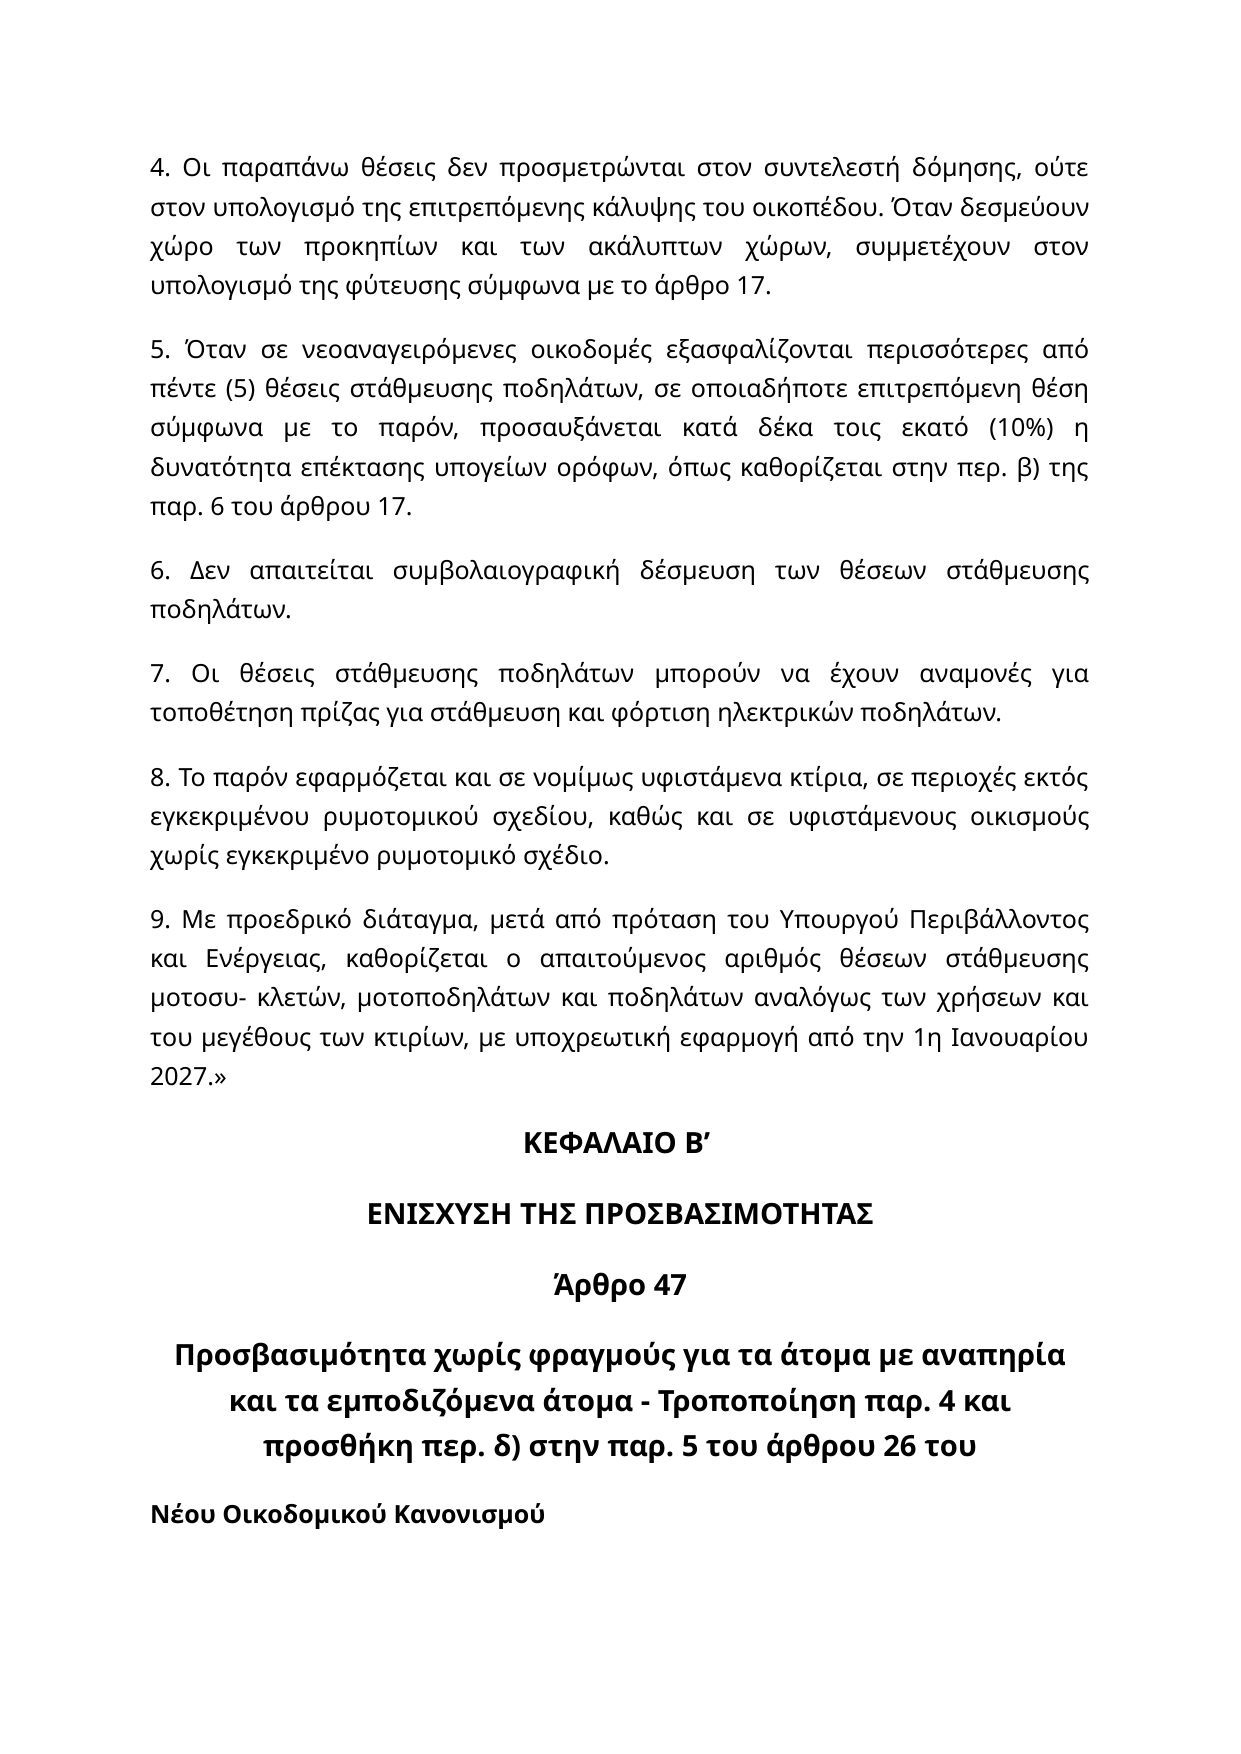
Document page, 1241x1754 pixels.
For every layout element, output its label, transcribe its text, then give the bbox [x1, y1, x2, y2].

text 7. Οι θέσεις στάθμευσης ποδηλάτων μπορούν να έχουν αναμονές για τοποθέτηση πρίζας για στάθμευση και φόρτιση ηλεκτρικών ποδηλάτων. [150, 656, 1090, 729]
text 4. Οι παραπάνω θέσεις δεν προσμετρώνται στον συντελεστή δόμησης, ούτε στον υπολογισμό της επιτρεπόμενης κάλυψης του οικοπέδου. Όταν δεσμεύουν χώρο των προκηπίων και των ακάλυπτων χώρων, συμμετέχουν στον υπολογισμό της φύτευσης σύμφωνα με το άρθρο 17. [150, 150, 1090, 302]
subtitle ΕΝΙΣΧΥΣΗ ΤΗΣ ΠΡΟΣΒΑΣΙΜΟΤΗΤΑΣ [150, 1193, 1090, 1233]
text 9. Με προεδρικό διάταγμα, μετά από πρόταση του Υπουργού Περιβάλλοντος και Ενέργειας, καθορίζεται ο απαιτούμενος αριθμός θέσεων στάθμευσης μοτοσυ- κλετών, μοτοποδηλάτων και ποδηλάτων αναλόγως των χρήσεων και του μεγέθους των κτιρίων, με υποχρεωτική εφαρμογή από την 1η Ιανουαρίου 2027.» [150, 902, 1090, 1092]
text 8. Το παρόν εφαρμόζεται και σε νομίμως υφιστάμενα κτίρια, σε περιοχές εκτός εγκεκριμένου ρυμοτομικού σχεδίου, καθώς και σε υφιστάμενους οικισμούς χωρίς εγκεκριμένο ρυμοτομικό σχέδιο. [150, 759, 1090, 872]
text 6. Δεν απαιτείται συμβολαιογραφική δέσμευση των θέσεων στάθμευσης ποδηλάτων. [150, 552, 1090, 626]
text Νέου Οικοδομικού Κανονισμού [150, 1496, 1090, 1530]
subtitle Προσβασιμότητα χωρίς φραγμούς για τα άτομα με αναπηρία και τα εμποδιζόμενα άτομα - Τροποποίηση παρ. 4 και προσθήκη περ. δ) στην παρ. 5 του άρθρου 26 του [150, 1334, 1090, 1465]
subtitle ΚΕΦΑΛΑΙΟ Β’ [150, 1122, 1090, 1162]
subtitle Άρθρο 47 [150, 1264, 1090, 1303]
text 5. Όταν σε νεοαναγειρόμενες οικοδομές εξασφαλίζονται περισσότερες από πέντε (5) θέσεις στάθμευσης ποδηλάτων, σε οποιαδήποτε επιτρεπόμενη θέση σύμφωνα με το παρόν, προσαυξάνεται κατά δέκα τοις εκατό (10%) η δυνατότητα επέκτασης υπογείων ορόφων, όπως καθορίζεται στην περ. β) της παρ. 6 του άρθρου 17. [150, 332, 1090, 522]
